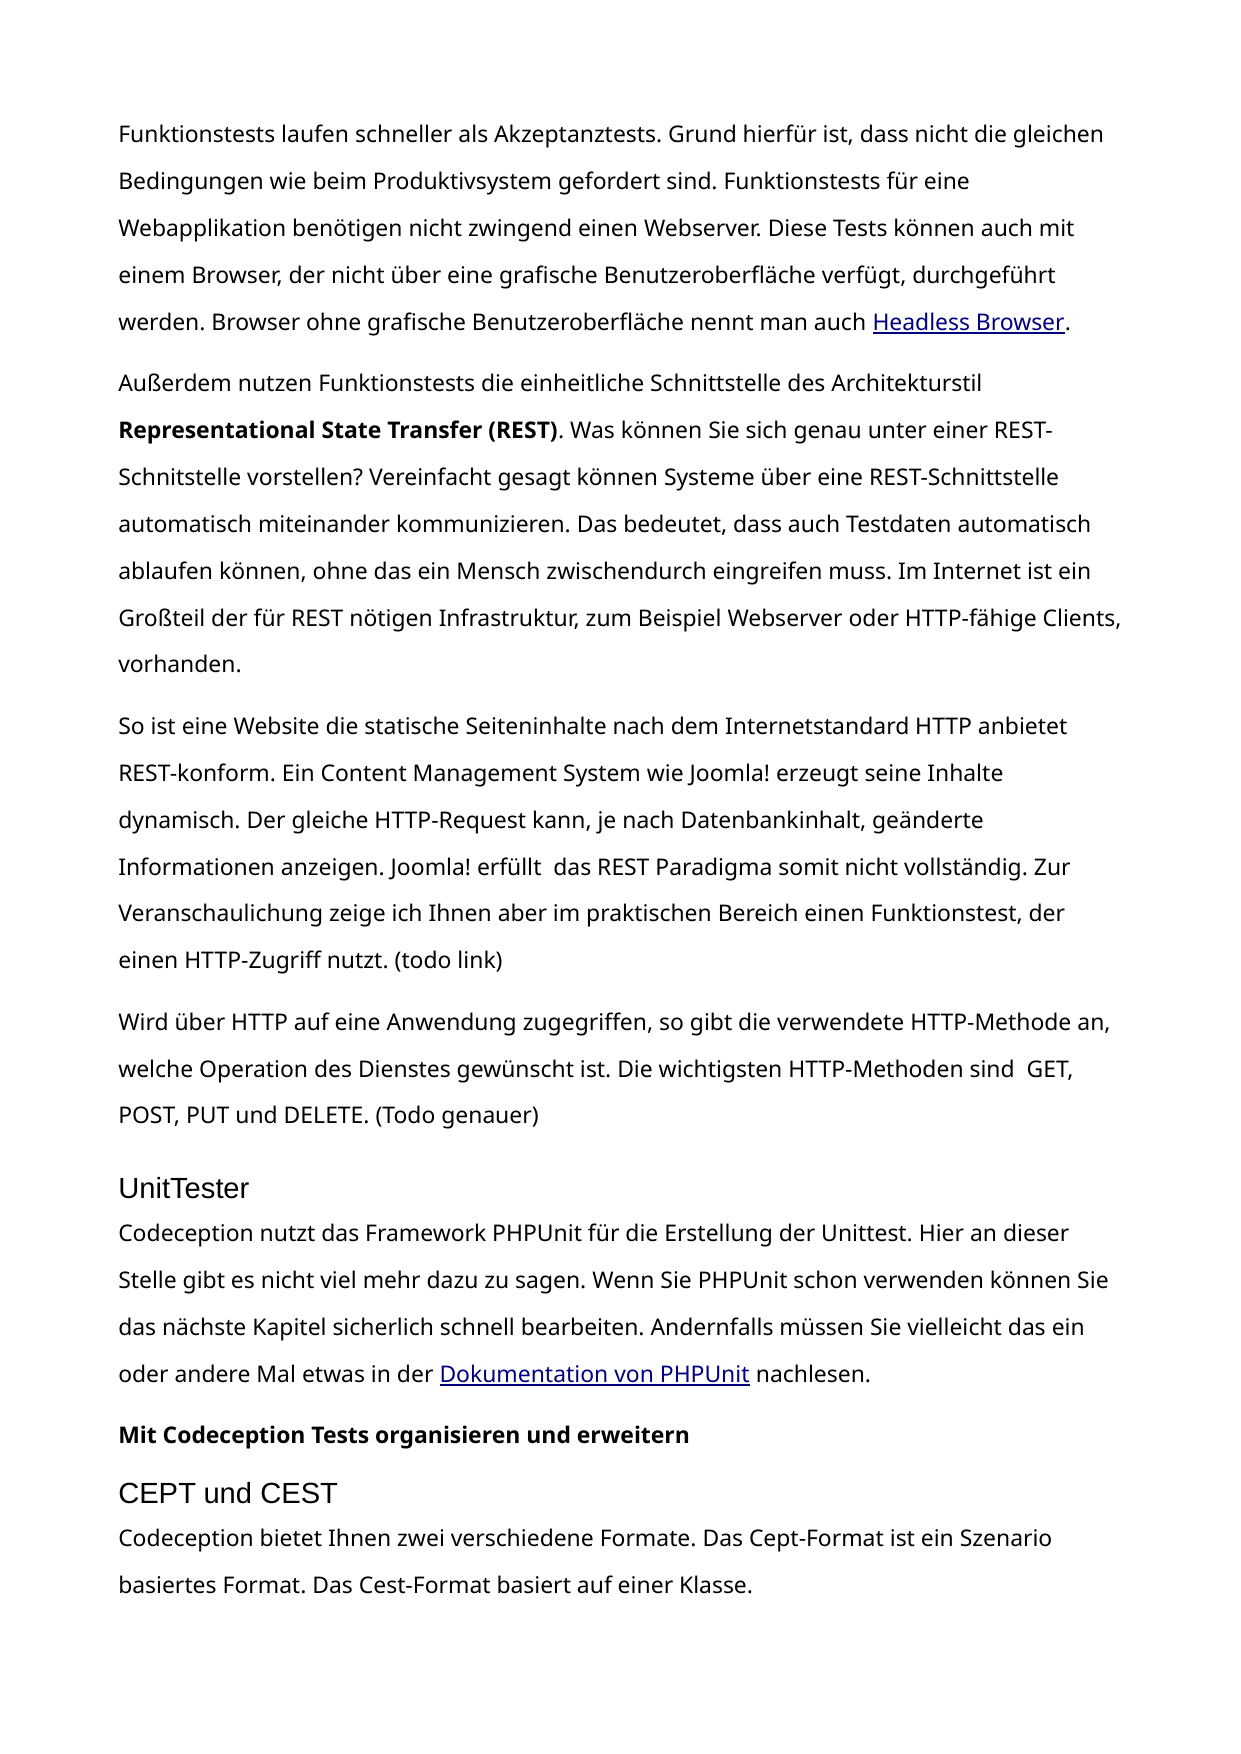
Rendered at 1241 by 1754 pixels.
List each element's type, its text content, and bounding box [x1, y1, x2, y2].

subtitle CEPT und CEST [118, 1476, 1122, 1509]
text Wird über HTTP auf eine Anwendung zugegriffen, so gibt die verwendete HTTP-Methode an, welche Operation des Dienstes gewünscht ist. Die wichtigsten HTTP-Methoden sind GET, POST, PUT und DELETE. (Todo genauer) [118, 1006, 1122, 1131]
text Außerdem nutzen Funktionstests die einheitliche Schnittstelle des Architekturstil Representational State Transfer (REST). Was können Sie sich genau unter einer REST-Schnitstelle vorstellen? Vereinfacht gesagt können Systeme über eine REST-Schnittstelle automatisch miteinander kommunizieren. Das bedeutet, dass auch Testdaten automatisch ablaufen können, ohne das ein Mensch zwischendurch eingreifen muss. Im Internet ist ein Großteil der für REST nötigen Infrastruktur, zum Beispiel Webserver oder HTTP-fähige Clients, vorhanden. [118, 367, 1122, 679]
subtitle UnitTester [118, 1171, 1122, 1205]
text Codeception nutzt das Framework PHPUnit für die Erstellung der Unittest. Hier an dieser Stelle gibt es nicht viel mehr dazu zu sagen. Wenn Sie PHPUnit schon verwenden können Sie das nächste Kapitel sicherlich schnell bearbeiten. Andernfalls müssen Sie vielleicht das ein oder andere Mal etwas in der Dokumentation von PHPUnit nachlesen. [118, 1217, 1122, 1389]
text So ist eine Website die statische Seiteninhalte nach dem Internetstandard HTTP anbietet REST-konform. Ein Content Management System wie Joomla! erzeugt seine Inhalte dynamisch. Der gleiche HTTP-Request kann, je nach Datenbankinhalt, geänderte Informationen anzeigen. Joomla! erfüllt das REST Paradigma somit nicht vollständig. Zur Veranschaulichung zeige ich Ihnen aber im praktischen Bereich einen Funktionstest, der einen HTTP-Zugriff nutzt. (todo link) [118, 710, 1122, 975]
text Funktionstests laufen schneller als Akzeptanztests. Grund hierfür ist, dass nicht die gleichen Bedingungen wie beim Produktivsystem gefordert sind. Funktionstests für eine Webapplikation benötigen nicht zwingend einen Webserver. Diese Tests können auch mit einem Browser, der nicht über eine grafische Benutzeroberfläche verfügt, durchgeführt werden. Browser ohne grafische Benutzeroberfläche nennt man auch Headless Browser. [118, 118, 1122, 337]
subtitle Mit Codeception Tests organisieren und erweitern [118, 1419, 1122, 1451]
text Codeception bietet Ihnen zwei verschiedene Formate. Das Cept-Format ist ein Szenario basiertes Format. Das Cest-Format basiert auf einer Klasse. [118, 1522, 1122, 1600]
